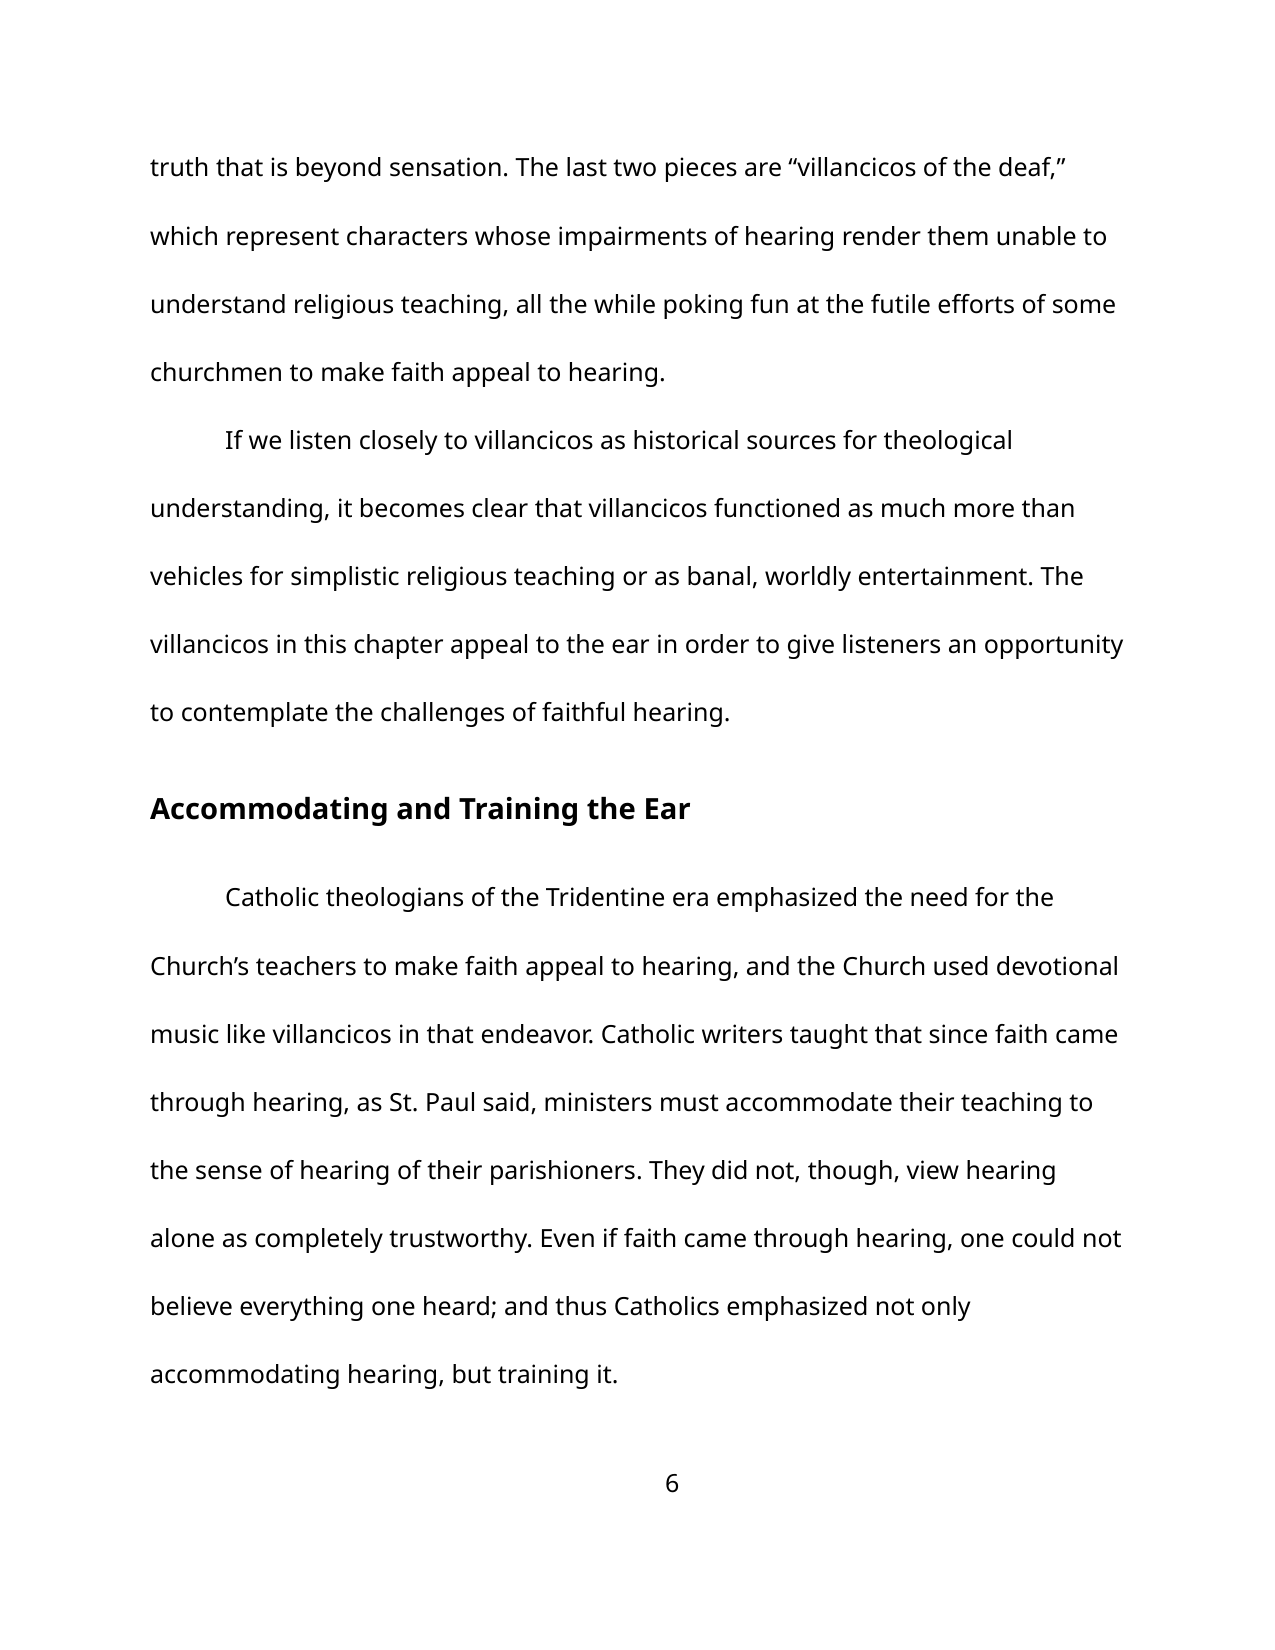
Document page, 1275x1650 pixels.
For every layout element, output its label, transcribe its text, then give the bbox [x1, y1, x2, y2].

text Catholic theologians of the Tridentine era emphasized the need for the Church’s teachers to make faith appeal to hearing, and the Church used devotional music like villancicos in that endeavor. Catholic writers taught that since faith came through hearing, as St. Paul said, ministers must accommodate their teaching to the sense of hearing of their parishioners. They did not, though, view hearing alone as completely trustworthy. Even if faith came through hearing, one could not believe everything one heard; and thus Catholics emphasized not only accommodating hearing, but training it. [150, 880, 1125, 1391]
text If we listen closely to villancicos as historical sources for theological understanding, it becomes clear that villancicos functioned as much more than vehicles for simplistic religious teaching or as banal, worldly entertainment. The villancicos in this chapter appeal to the ear in order to give listeners an opportunity to contemplate the challenges of faithful hearing. [150, 422, 1125, 729]
text truth that is beyond sensation. The last two pieces are “villancicos of the deaf,” which represent characters whose impairments of hearing render them unable to understand religious teaching, all the while poking fun at the futile efforts of some churchmen to make faith appeal to hearing. [150, 150, 1125, 388]
subtitle Accommodating and Training the Ear [150, 788, 1125, 828]
